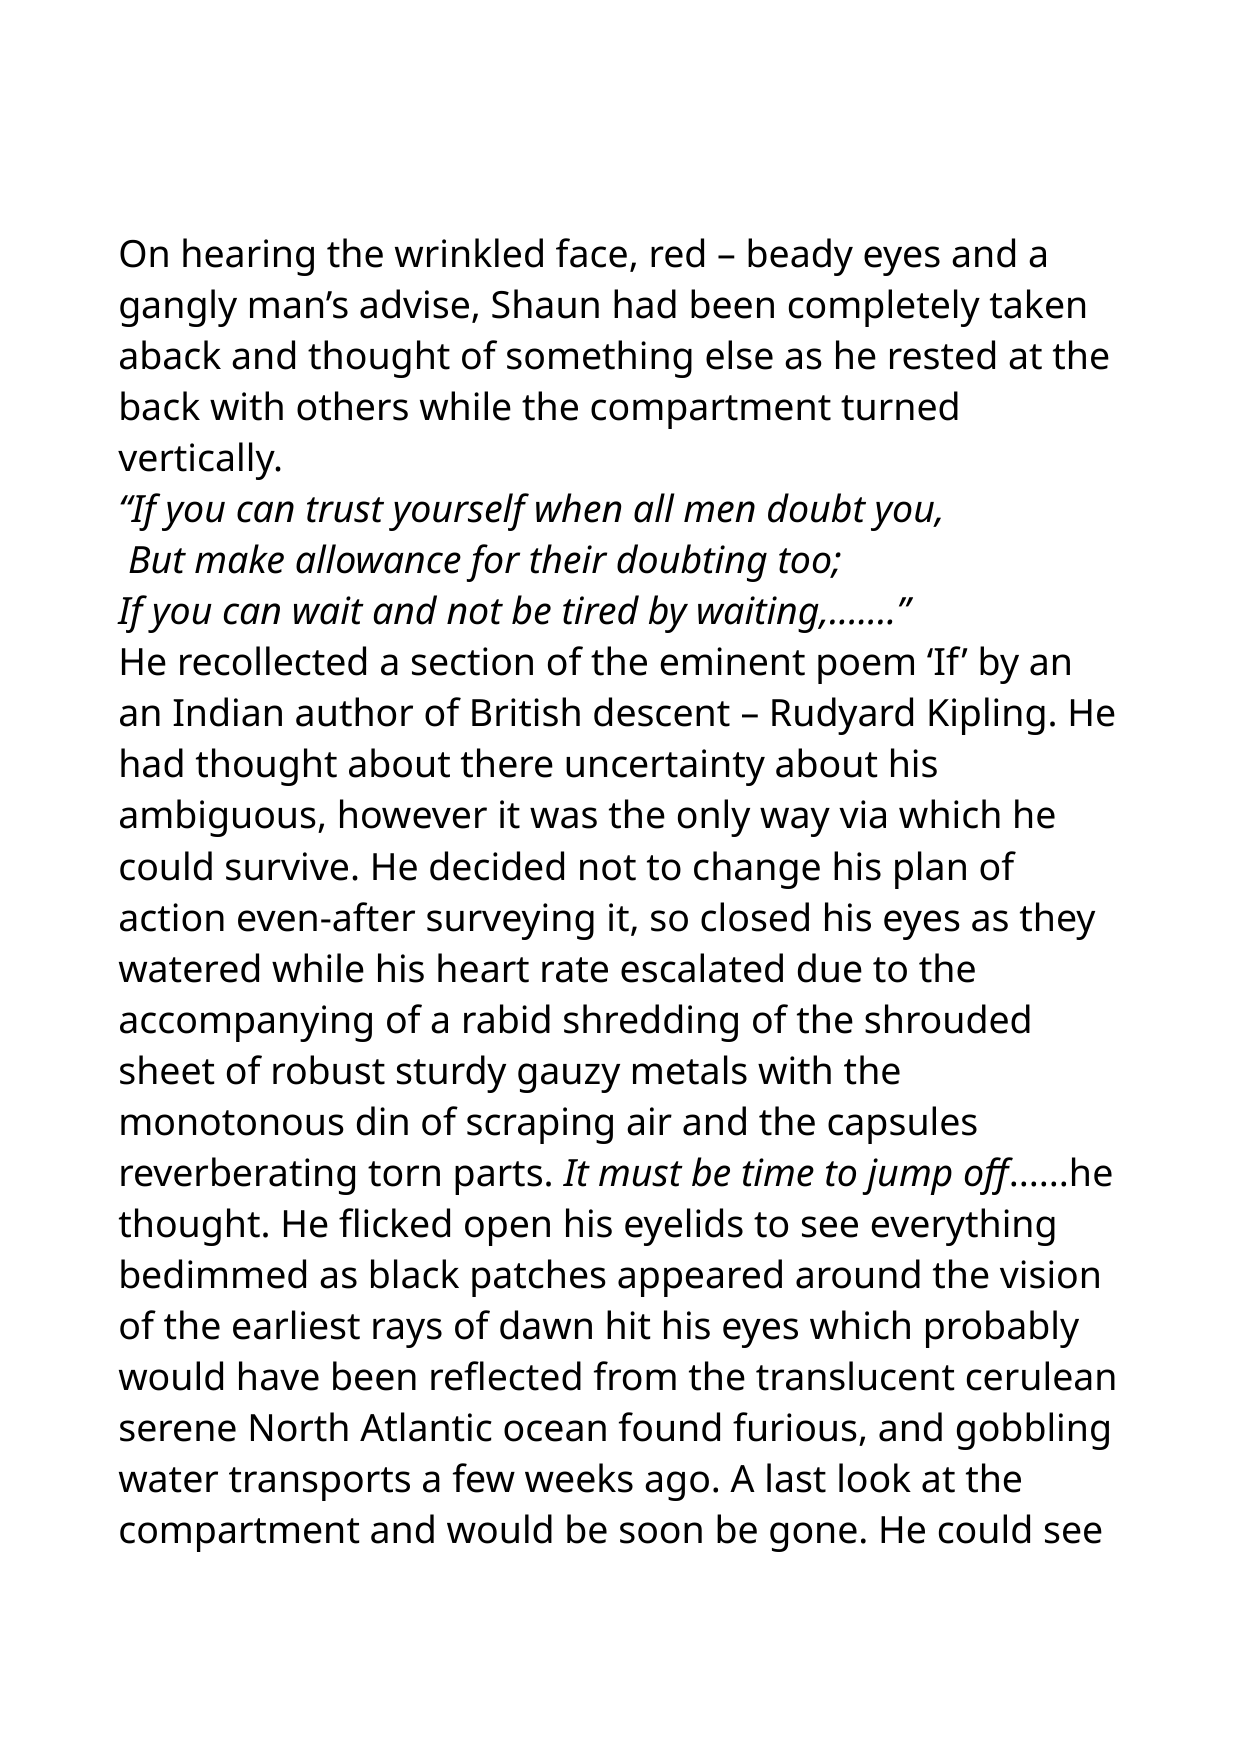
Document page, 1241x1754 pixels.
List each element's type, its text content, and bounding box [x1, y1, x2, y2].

text He recollected a section of the eminent poem ‘If’ by an an Indian author of British descent – Rudyard Kipling. He had thought about there uncertainty about his ambiguous, however it was the only way via which he could survive. He decided not to change his plan of action even-after surveying it, so closed his eyes as they watered while his heart rate escalated due to the accompanying of a rabid shredding of the shrouded sheet of robust sturdy gauzy metals with the monotonous din of scraping air and the capsules reverberating torn parts. It must be time to jump off......he thought. He flicked open his eyelids to see everything bedimmed as black patches appeared around the vision of the earliest rays of dawn hit his eyes which probably would have been reflected from the translucent cerulean serene North Atlantic ocean found furious, and gobbling water transports a few weeks ago. A last look at the compartment and would be soon be gone. He could see [118, 636, 1122, 1554]
text But make allowance for their doubting too; [118, 534, 1122, 585]
text If you can wait and not be tired by waiting,.......” [118, 585, 1122, 636]
text “If you can trust yourself when all men doubt you, [118, 483, 1122, 534]
text On hearing the wrinkled face, red – beady eyes and a gangly man’s advise, Shaun had been completely taken aback and thought of something else as he rested at the back with others while the compartment turned vertically. [118, 227, 1122, 483]
